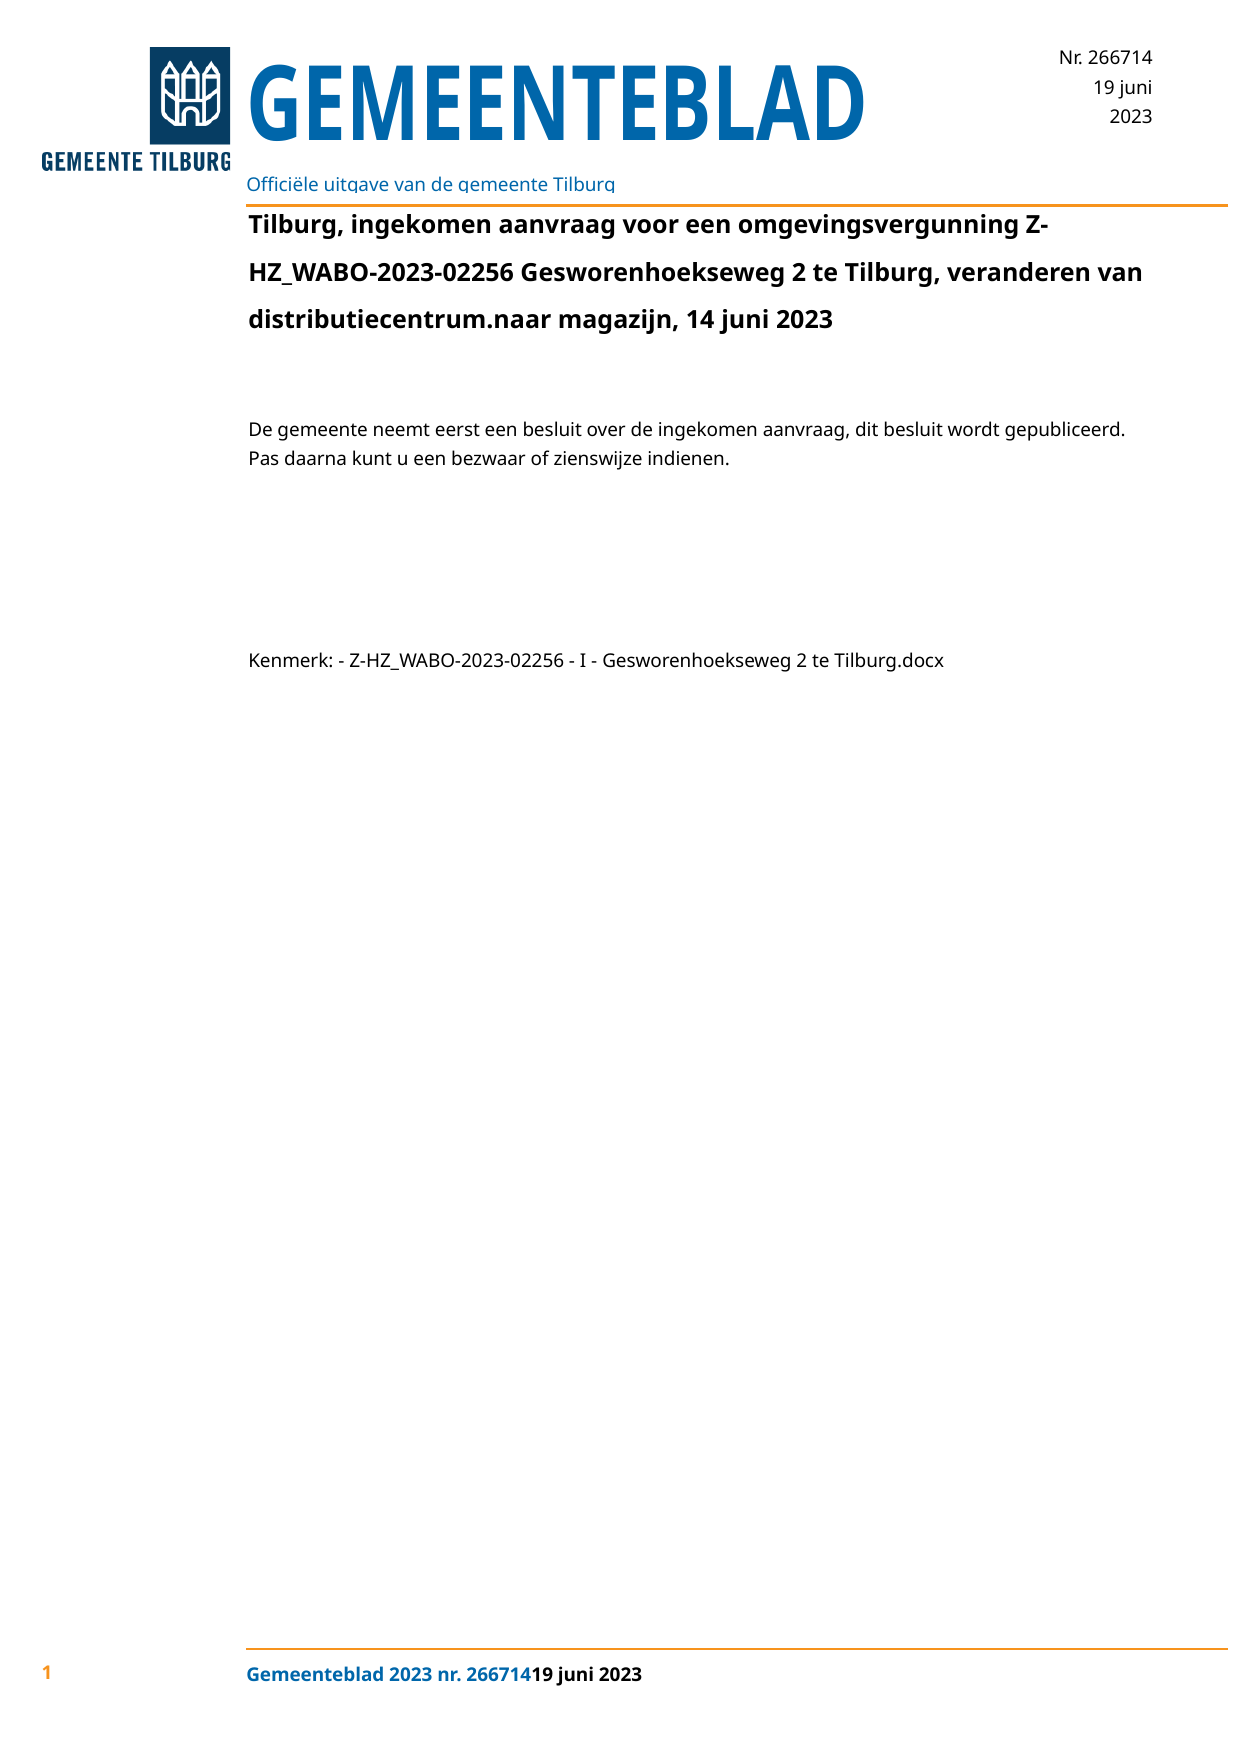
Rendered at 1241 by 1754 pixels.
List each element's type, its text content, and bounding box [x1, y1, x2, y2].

picture [41, 47, 231, 172]
text Tilburg, ingekomen aanvraag voor een omgevingsvergunning Z-HZ_WABO-2023-02256 Gesworenhoekseweg 2 te Tilburg, veranderen van distributiecentrum.naar magazijn, 14 juni 2023 [248, 207, 1152, 336]
text De gemeente neemt eerst een besluit over de ingekomen aanvraag, dit besluit wordt gepubliceerd. Pas daarna kunt u een bezwaar of zienswijze indienen. [248, 416, 1152, 471]
text Kenmerk: - Z-HZ_WABO-2023-02256 - I - Gesworenhoekseweg 2 te Tilburg.docx [248, 647, 1152, 673]
